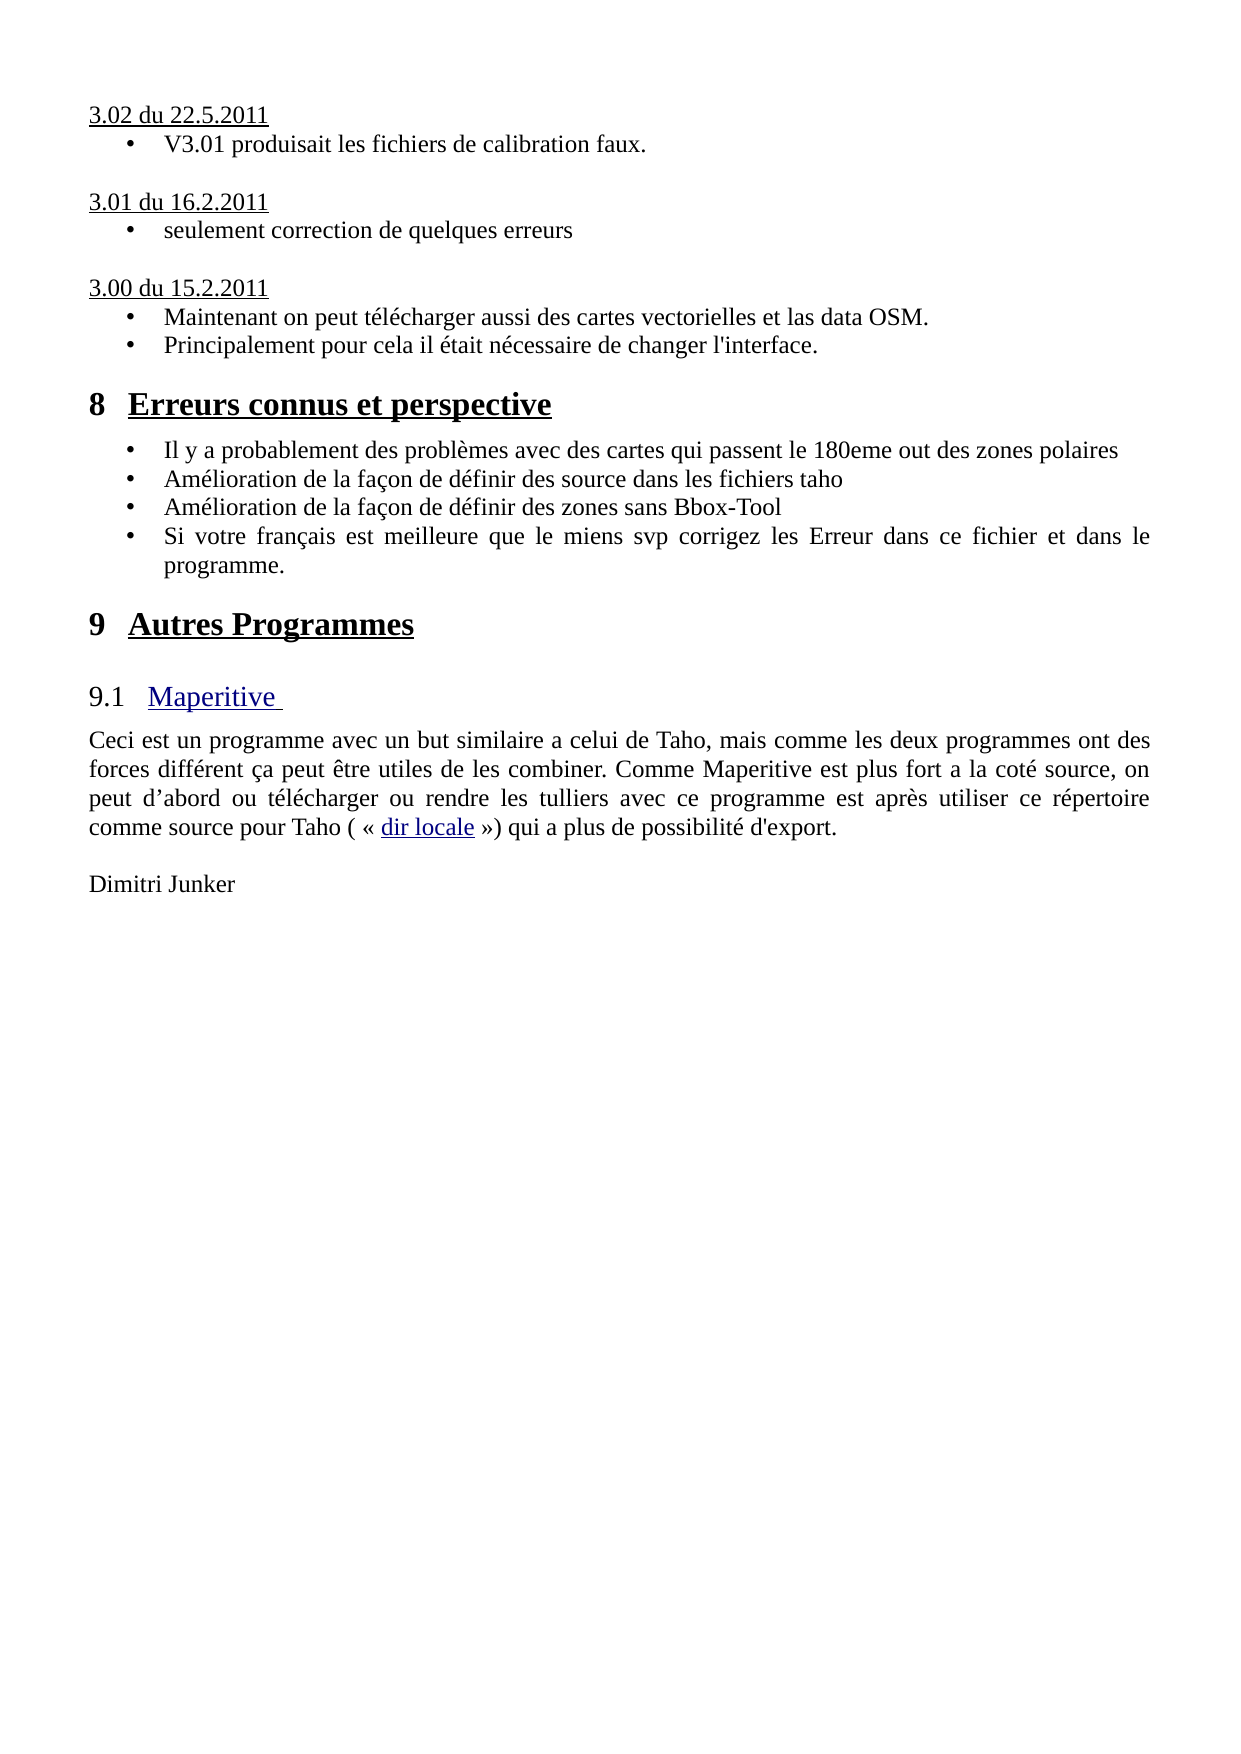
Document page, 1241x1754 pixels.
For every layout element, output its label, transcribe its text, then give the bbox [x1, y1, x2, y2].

text 3.02 du 22.5.2011 [88, 100, 1152, 129]
text Ceci est un programme avec un but similaire a celui de Taho, mais comme les deux programmes ont des forces différent ça peut être utiles de les combiner. Comme Maperitive est plus fort a la coté source, on peut d’abord ou télécharger ou rendre les tulliers avec ce programme est après utiliser ce répertoire comme source pour Taho ( « dir locale ») qui a plus de possibilité d'export. [88, 726, 1152, 841]
text 3.01 du 16.2.2011 [88, 187, 1152, 215]
text Dimitri Junker [88, 869, 1152, 898]
subtitle Autres Programmes [88, 604, 1152, 642]
list Amélioration de la façon de définir des zones sans Bbox-Tool [126, 492, 1152, 521]
subtitle Erreurs connus et perspective [88, 384, 1152, 422]
list Il y a probablement des problèmes avec des cartes qui passent le 180eme out des zones polaires [126, 435, 1152, 464]
list V3.01 produisait les fichiers de calibration faux. [126, 129, 1152, 158]
list seulement correction de quelques erreurs [126, 215, 1152, 244]
list Maintenant on peut télécharger aussi des cartes vectorielles et las data OSM. [126, 302, 1152, 330]
list Amélioration de la façon de définir des source dans les fichiers taho [126, 464, 1152, 492]
text 3.00 du 15.2.2011 [88, 273, 1152, 302]
list Principalement pour cela il était nécessaire de changer l'interface. [126, 330, 1152, 359]
subtitle Maperitive [88, 679, 1152, 713]
list Si votre français est meilleure que le miens svp corrigez les Erreur dans ce fichier et dans le programme. [126, 521, 1152, 579]
